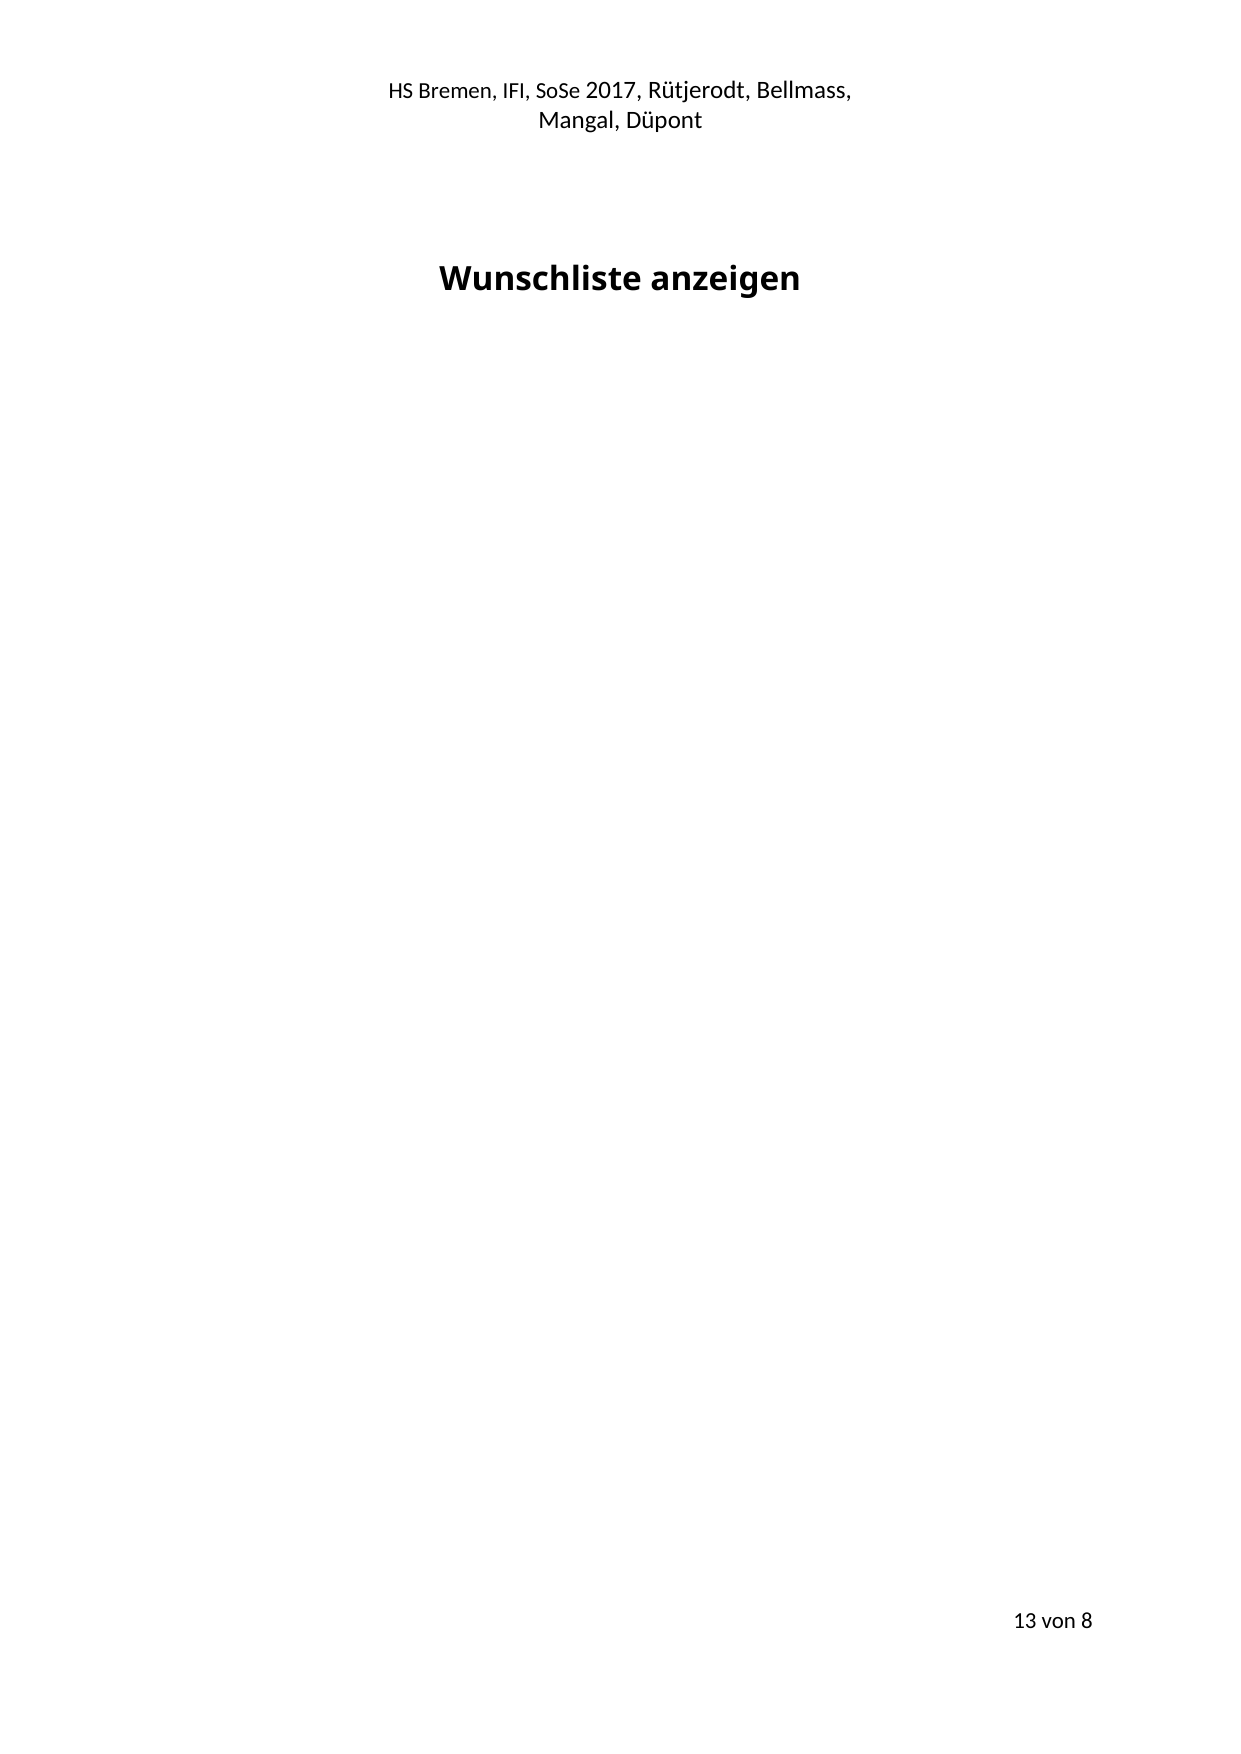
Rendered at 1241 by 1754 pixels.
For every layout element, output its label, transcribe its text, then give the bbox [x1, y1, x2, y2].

subtitle Wunschliste anzeigen [148, 255, 1093, 300]
